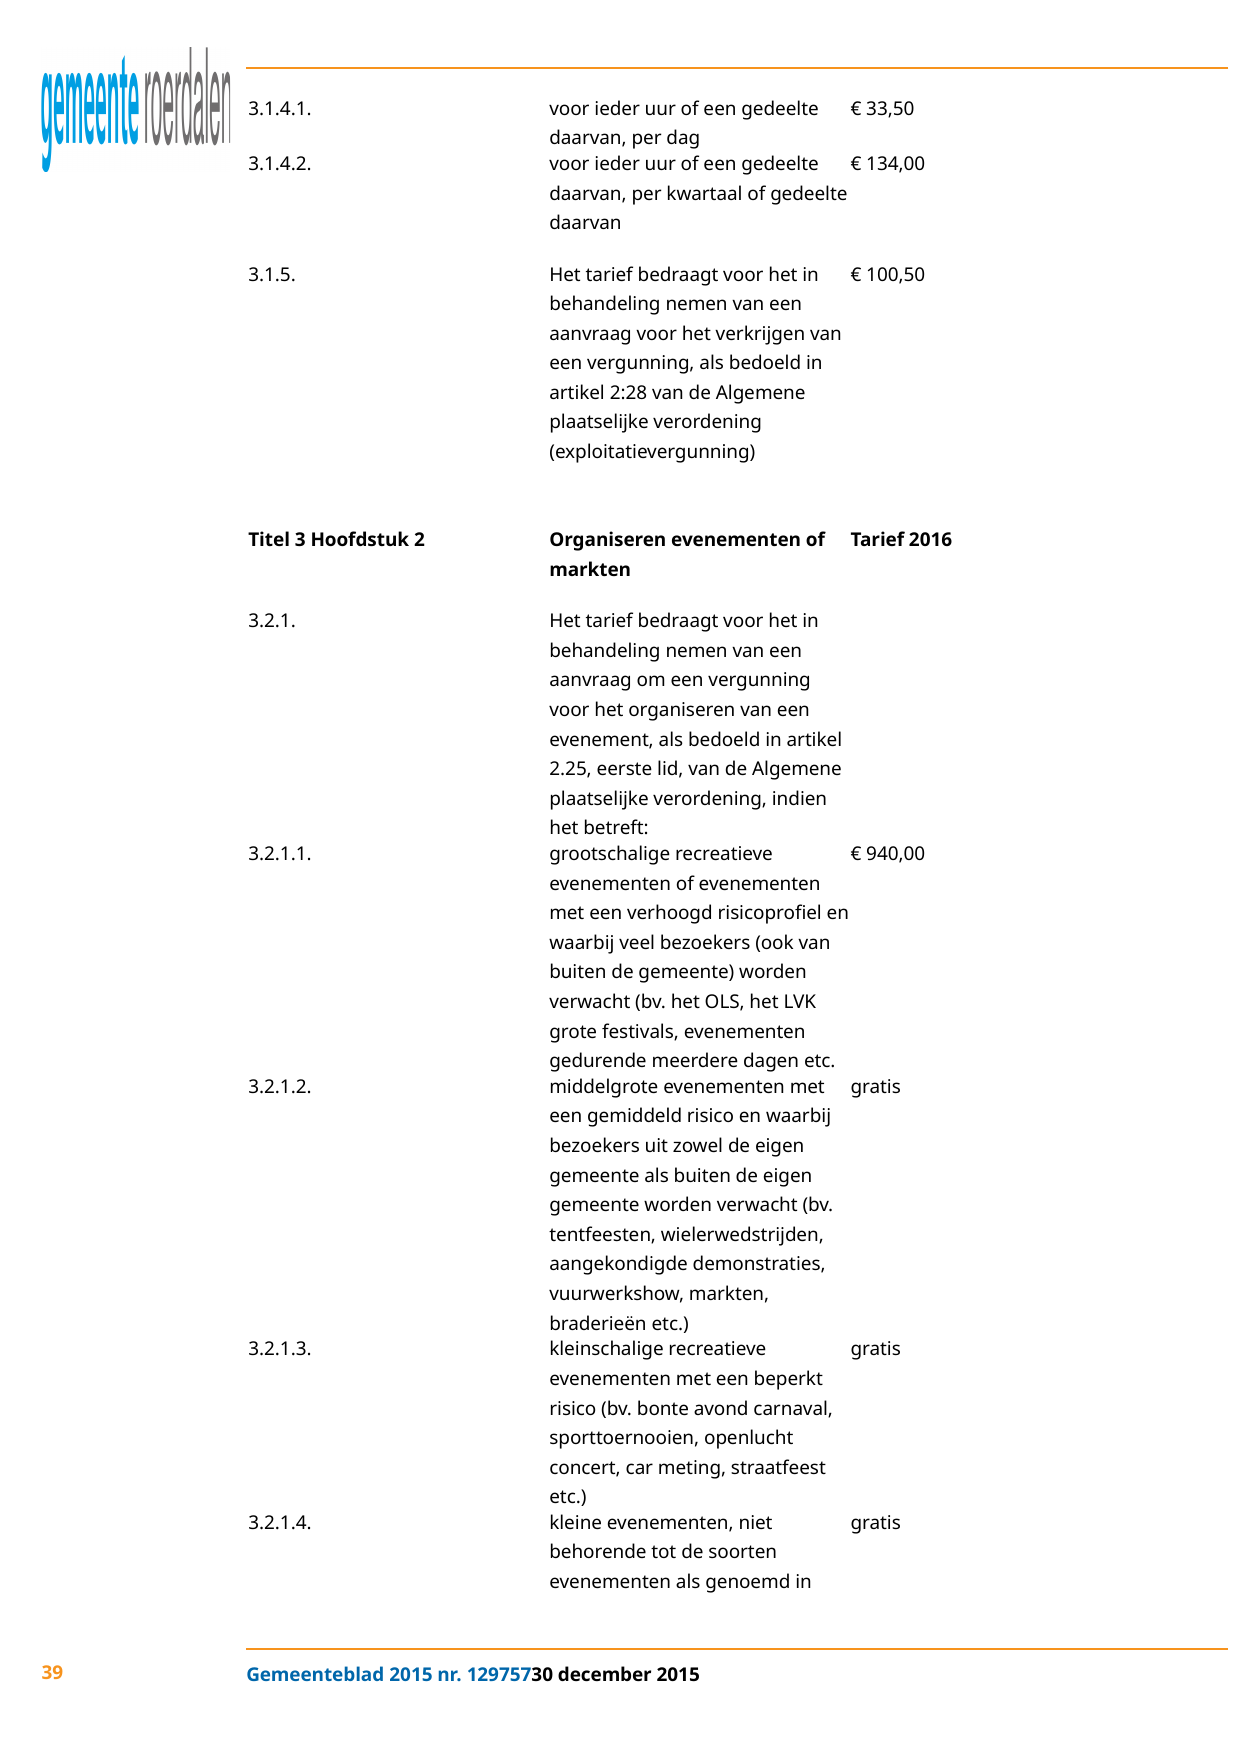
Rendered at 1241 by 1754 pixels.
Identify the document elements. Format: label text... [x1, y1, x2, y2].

table_cell € 940,00 [850, 840, 1152, 1073]
table_cell 3.1.5. [248, 261, 549, 464]
table_cell voor ieder uur of een gedeelte daarvan, per dag [549, 95, 850, 150]
table_cell € 33,50 [850, 95, 1152, 150]
picture [41, 47, 231, 172]
table_cell Het tarief bedraagt voor het in behandeling nemen van een aanvraag voor het verkrijgen van een vergunning, als bedoeld in artikel 2:28 van de Algemene plaatselijke verordening (exploitatievergunning) [549, 261, 850, 464]
table_cell [850, 608, 1152, 840]
table_cell gratis [850, 1073, 1152, 1336]
table_cell [248, 582, 549, 607]
table_cell € 134,00 [850, 150, 1152, 235]
table_cell 3.1.4.2. [248, 150, 549, 235]
table_cell 3.1.4.1. [248, 95, 549, 150]
table_cell [850, 582, 1152, 607]
table_cell voor ieder uur of een gedeelte daarvan, per kwartaal of gedeelte daarvan [549, 150, 850, 235]
table_cell Het tarief bedraagt voor het in behandeling nemen van een aanvraag om een vergunning voor het organiseren van een evenement, als bedoeld in artikel 2.25, eerste lid, van de Algemene plaatselijke verordening, indien het betreft: [549, 608, 850, 840]
table_cell [850, 235, 1152, 261]
picture [41, 134, 48, 172]
table_header Organiseren evenementen of markten [549, 526, 850, 582]
table_cell 3.2.1.4. [248, 1509, 549, 1594]
table_cell 3.2.1.3. [248, 1336, 549, 1509]
table_cell 3.2.1.2. [248, 1073, 549, 1336]
table_cell [248, 235, 549, 261]
table_cell kleinschalige recreatieve evenementen met een beperkt risico (bv. bonte avond carnaval, sporttoernooien, openlucht concert, car meting, straatfeest etc.) [549, 1336, 850, 1509]
table_cell gratis [850, 1509, 1152, 1594]
table_cell grootschalige recreatieve evenementen of evenementen met een verhoogd risicoprofiel en waarbij veel bezoekers (ook van buiten de gemeente) worden verwacht (bv. het OLS, het LVK grote festivals, evenementen gedurende meerdere dagen etc. [549, 840, 850, 1073]
table_cell middelgrote evenementen met een gemiddeld risico en waarbij bezoekers uit zowel de eigen gemeente als buiten de eigen gemeente worden verwacht (bv. tentfeesten, wielerwedstrijden, aangekondigde demonstraties, vuurwerkshow, markten, braderieën etc.) [549, 1073, 850, 1336]
table_cell kleine evenementen, niet behorende tot de soorten evenementen als genoemd in [549, 1509, 850, 1594]
table_cell 3.2.1. [248, 608, 549, 840]
table_cell gratis [850, 1336, 1152, 1509]
table_cell € 100,50 [850, 261, 1152, 464]
table_header Titel 3 Hoofdstuk 2 [248, 526, 549, 582]
table_cell [549, 582, 850, 607]
table_header Tarief 2016 [850, 526, 1152, 582]
table_cell [549, 235, 850, 261]
table_cell 3.2.1.1. [248, 840, 549, 1073]
